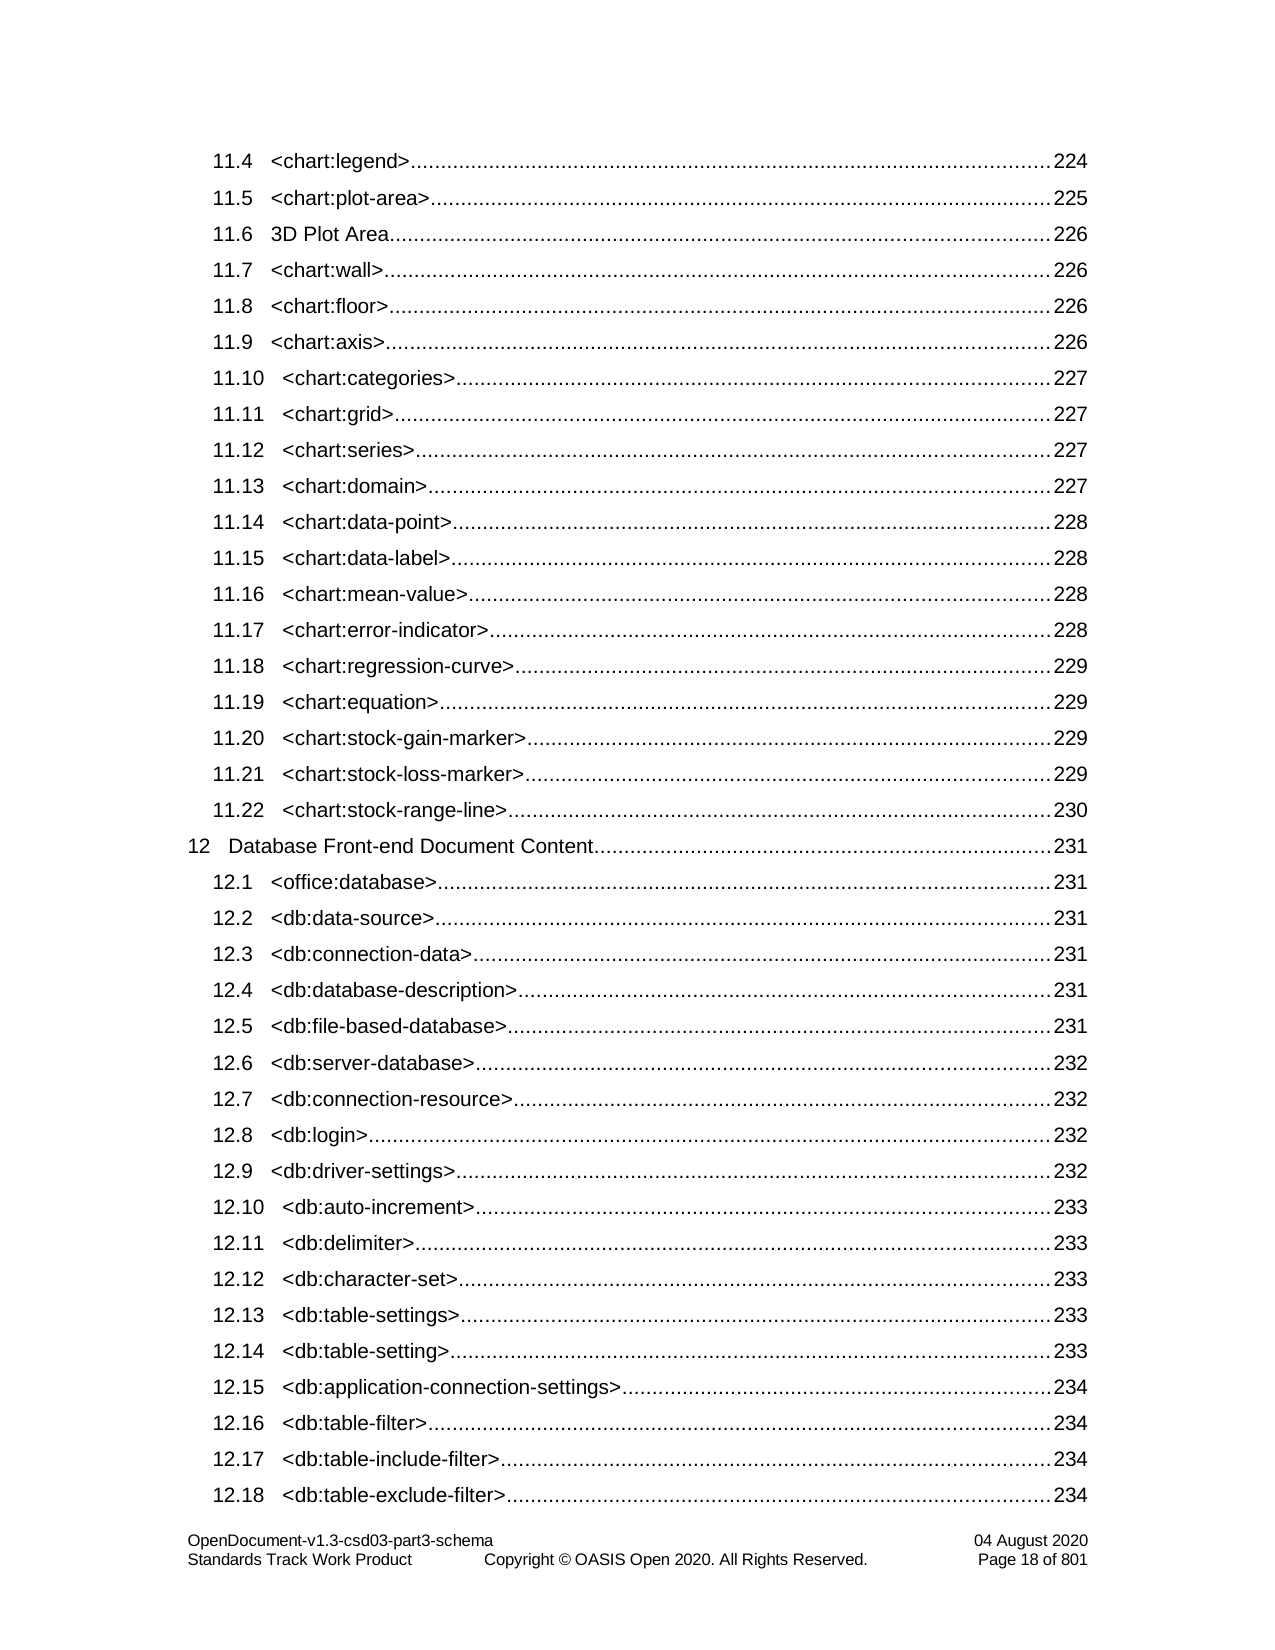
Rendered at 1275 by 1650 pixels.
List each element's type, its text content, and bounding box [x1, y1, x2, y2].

text 11.16 <chart:mean-value> 228 [212, 582, 1088, 606]
text 12.10 <db:auto-increment> 233 [212, 1195, 1088, 1219]
text 12.18 <db:table-exclude-filter> 234 [212, 1483, 1088, 1507]
text 12.8 <db:login> 232 [212, 1123, 1088, 1147]
text 11.19 <chart:equation> 229 [212, 691, 1088, 714]
text 11.12 <chart:series> 227 [212, 438, 1088, 462]
text 12.11 <db:delimiter> 233 [212, 1231, 1088, 1255]
text 12.14 <db:table-setting> 233 [212, 1339, 1088, 1363]
text 11.14 <chart:data-point> 228 [212, 510, 1088, 534]
text 12.12 <db:character-set> 233 [212, 1267, 1088, 1291]
text 11.11 <chart:grid> 227 [212, 402, 1088, 426]
text 11.15 <chart:data-label> 228 [212, 546, 1088, 570]
text 11.7 <chart:wall> 226 [212, 258, 1088, 282]
text 12.16 <db:table-filter> 234 [212, 1411, 1088, 1435]
text 12.4 <db:database-description> 231 [212, 979, 1088, 1002]
text 11.10 <chart:categories> 227 [212, 366, 1088, 390]
text 12.1 <office:database> 231 [212, 871, 1088, 894]
text 11.13 <chart:domain> 227 [212, 474, 1088, 498]
text 11.20 <chart:stock-gain-marker> 229 [212, 727, 1088, 750]
text 12.3 <db:connection-data> 231 [212, 943, 1088, 966]
text 12.13 <db:table-settings> 233 [212, 1303, 1088, 1327]
text 11.9 <chart:axis> 226 [212, 330, 1088, 354]
text 12.17 <db:table-include-filter> 234 [212, 1447, 1088, 1471]
text 11.5 <chart:plot-area> 225 [212, 186, 1088, 209]
text 12.15 <db:application-connection-settings> 234 [212, 1375, 1088, 1399]
text 12.7 <db:connection-resource> 232 [212, 1087, 1088, 1111]
text 12 Database Front-end Document Content 231 [187, 835, 1088, 858]
text 11.21 <chart:stock-loss-marker> 229 [212, 763, 1088, 786]
text 12.9 <db:driver-settings> 232 [212, 1159, 1088, 1183]
text 11.22 <chart:stock-range-line> 230 [212, 799, 1088, 822]
text 11.17 <chart:error-indicator> 228 [212, 618, 1088, 642]
text 12.6 <db:server-database> 232 [212, 1051, 1088, 1074]
text 12.2 <db:data-source> 231 [212, 907, 1088, 930]
text 12.5 <db:file-based-database> 231 [212, 1015, 1088, 1038]
text 11.18 <chart:regression-curve> 229 [212, 654, 1088, 678]
text 11.6 3D Plot Area 226 [212, 222, 1088, 246]
text 11.8 <chart:floor> 226 [212, 294, 1088, 318]
text 11.4 <chart:legend> 224 [212, 150, 1088, 173]
